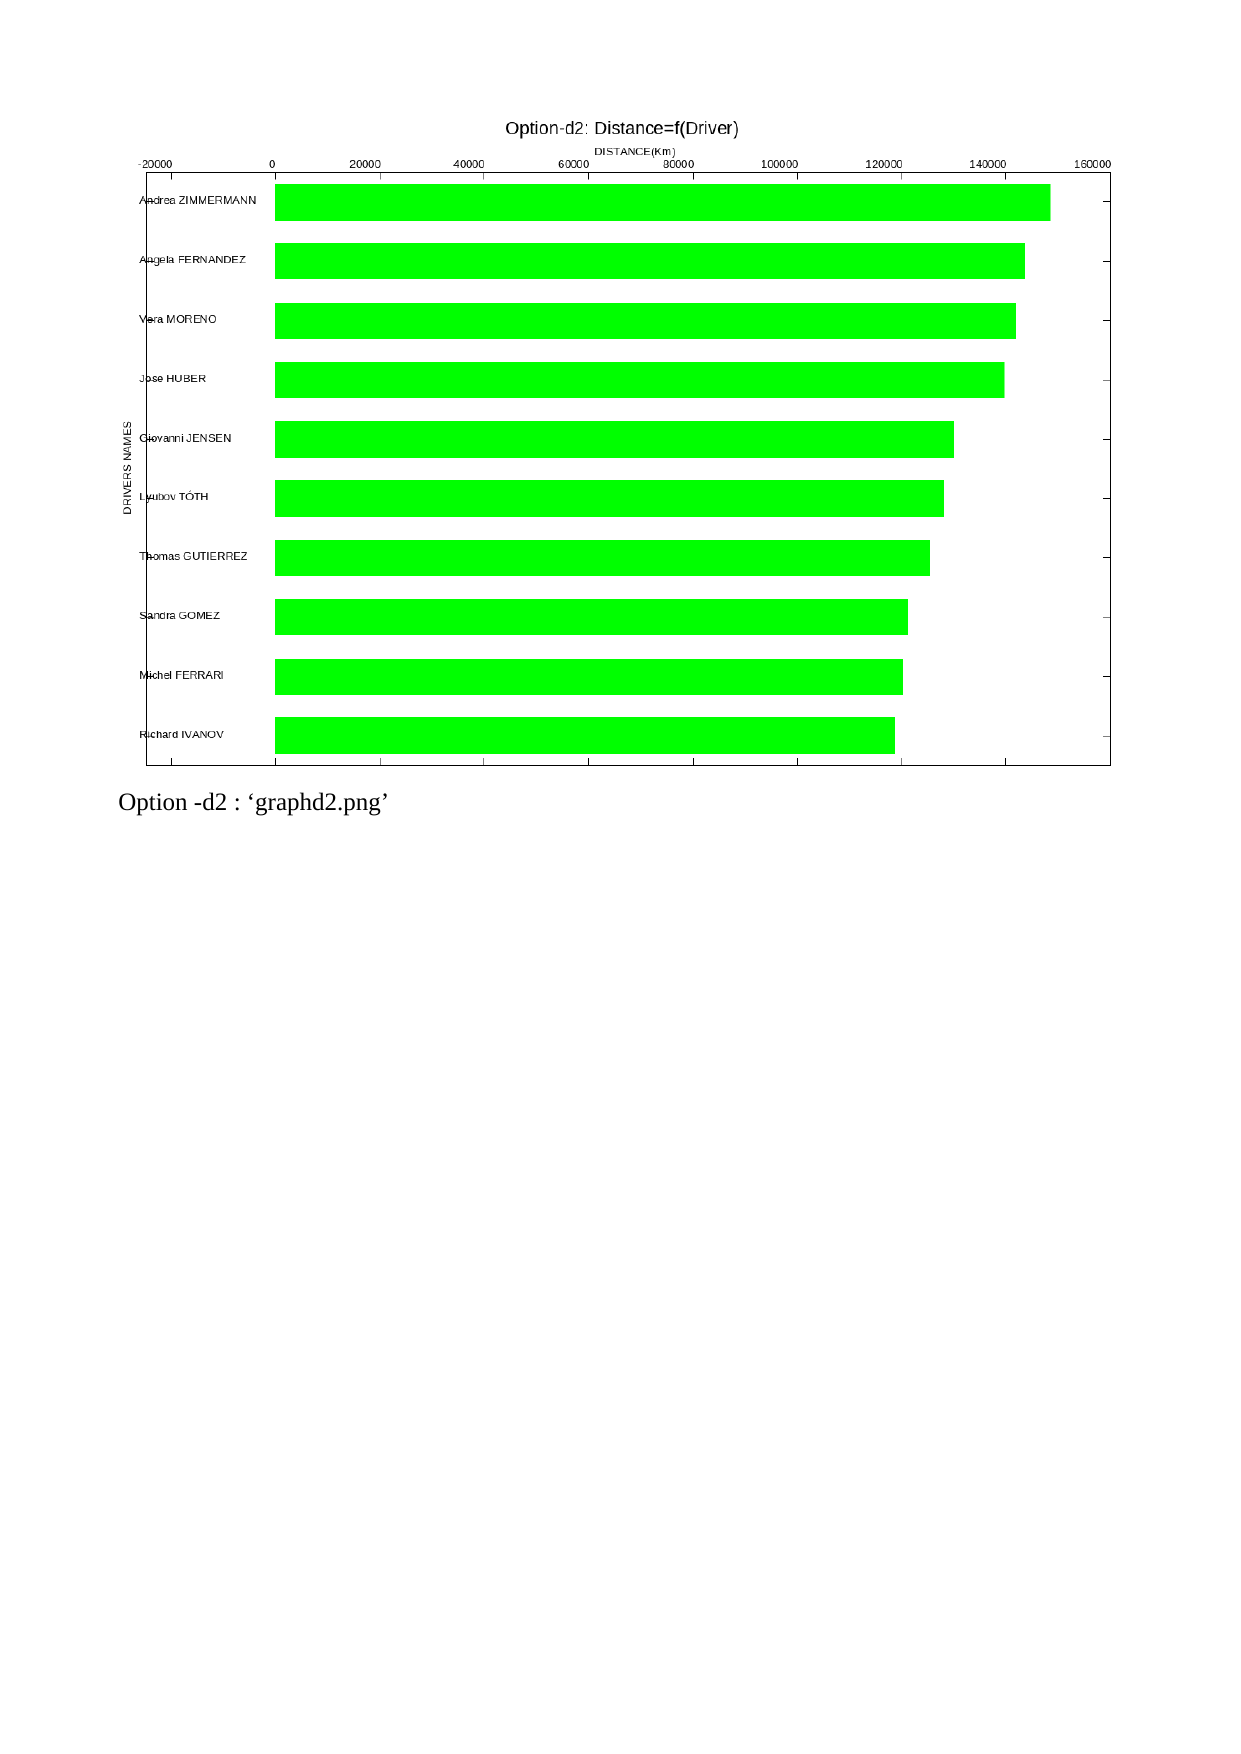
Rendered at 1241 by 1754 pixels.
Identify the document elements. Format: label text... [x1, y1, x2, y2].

picture [118, 118, 1123, 788]
text Option -d2 : ‘graphd2.png’ [118, 788, 1122, 816]
